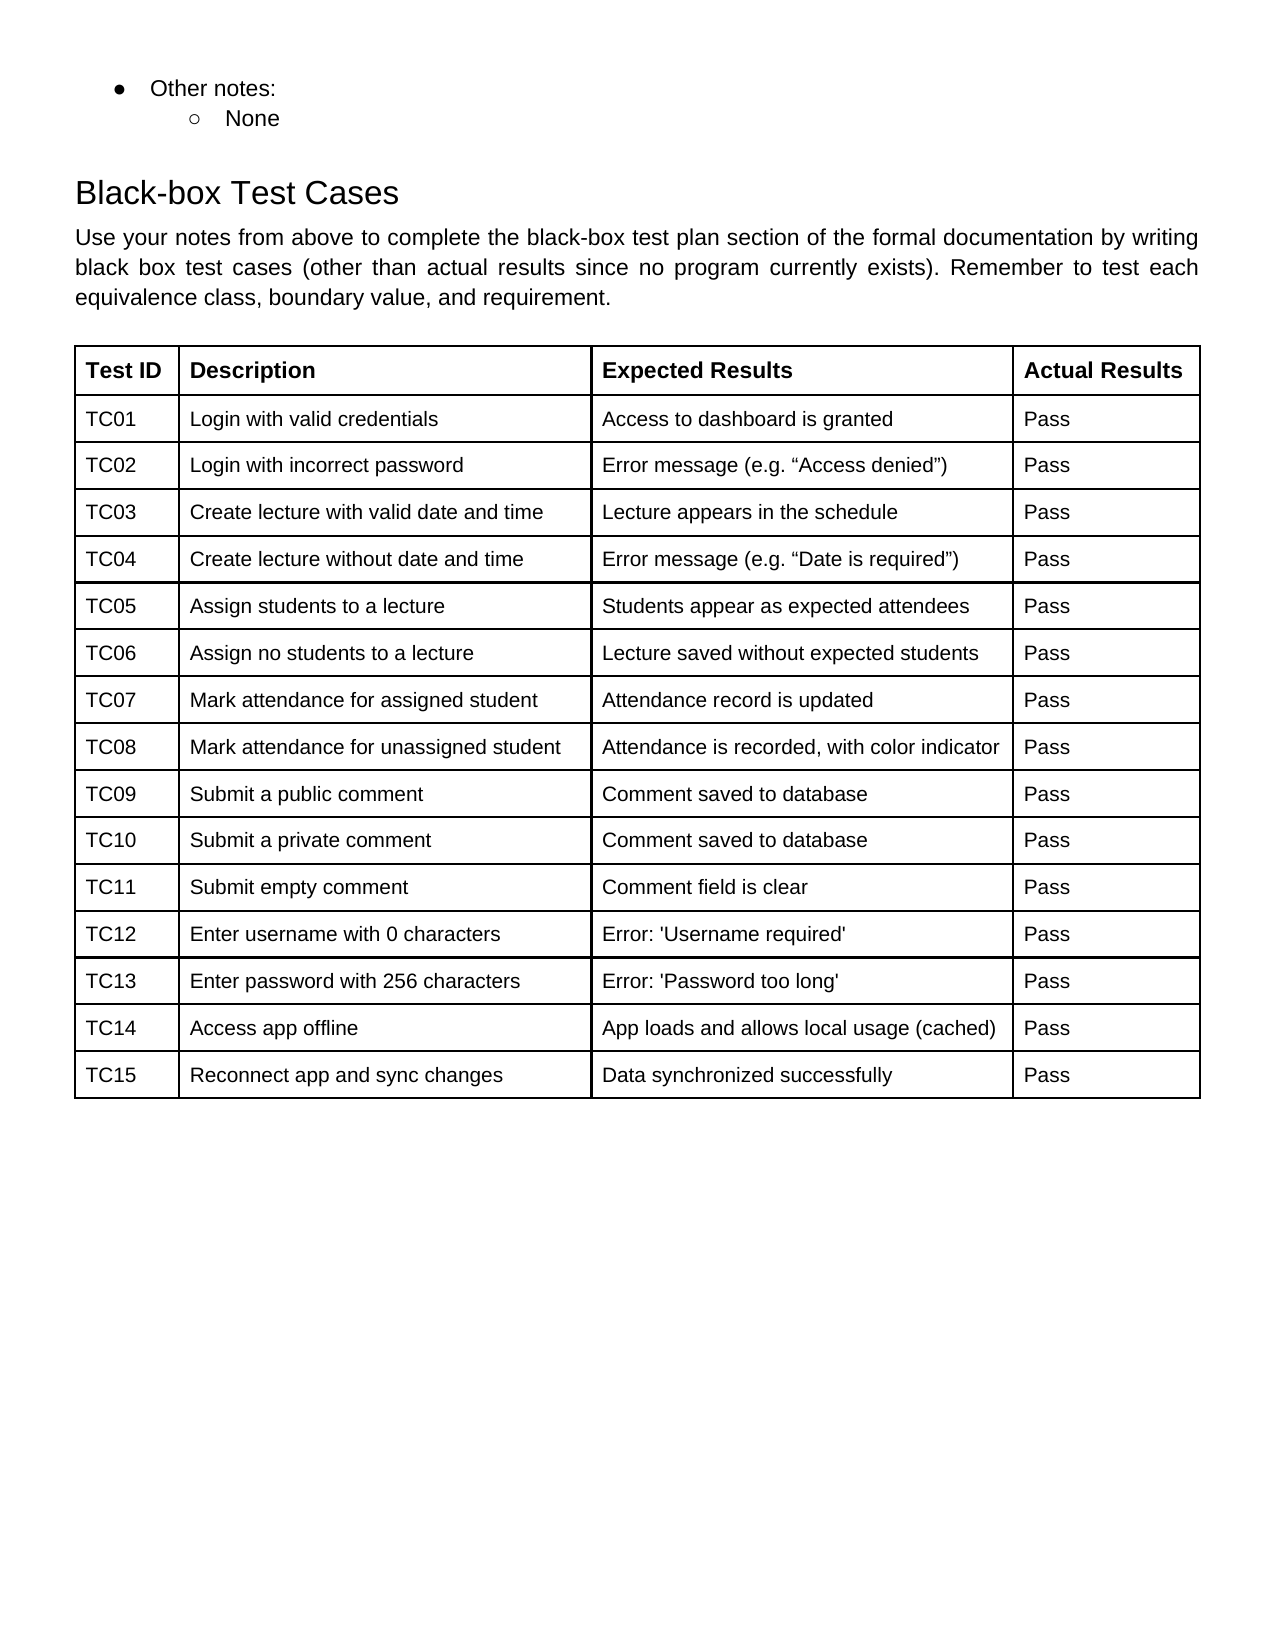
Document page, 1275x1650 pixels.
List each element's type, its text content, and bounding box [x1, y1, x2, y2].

text Use your notes from above to complete the black-box test plan section of the formal documentation by writing black box test cases (other than actual results since no program currently exists). Remember to test each equivalence class, boundary value, and requirement. [75, 224, 1200, 311]
table_header Description [180, 347, 590, 394]
table_cell Assign students to a lecture [180, 584, 590, 628]
table_cell Pass [1014, 1005, 1199, 1050]
table_cell Pass [1014, 771, 1199, 816]
table_cell Access app offline [180, 1005, 590, 1050]
subtitle Black-box Test Cases [75, 173, 1200, 211]
table_cell Attendance is recorded, with color indicator [593, 724, 1012, 769]
table_cell TC04 [76, 537, 178, 581]
table_cell Submit a private comment [180, 818, 590, 863]
table_cell Pass [1014, 1052, 1199, 1097]
table_cell Enter username with 0 characters [180, 912, 590, 956]
table_cell Error message (e.g. “Date is required”) [593, 537, 1012, 581]
table_cell TC13 [76, 959, 178, 1003]
table_cell Error: 'Username required' [593, 912, 1012, 956]
table_cell Pass [1014, 959, 1199, 1003]
table_cell Error message (e.g. “Access denied”) [593, 443, 1012, 488]
table_cell Lecture appears in the schedule [593, 490, 1012, 534]
table_cell Submit a public comment [180, 771, 590, 816]
table_cell TC01 [76, 396, 178, 441]
table_cell TC02 [76, 443, 178, 488]
table_cell TC05 [76, 584, 178, 628]
table_cell Pass [1014, 443, 1199, 488]
table_cell Pass [1014, 537, 1199, 581]
table_cell Login with valid credentials [180, 396, 590, 441]
table_cell TC06 [76, 630, 178, 675]
table_cell Create lecture without date and time [180, 537, 590, 581]
table_cell TC12 [76, 912, 178, 956]
table_cell Error: 'Password too long' [593, 959, 1012, 1003]
table_cell Enter password with 256 characters [180, 959, 590, 1003]
table_cell Pass [1014, 818, 1199, 863]
table_cell TC08 [76, 724, 178, 769]
table_cell TC03 [76, 490, 178, 534]
table_cell Comment saved to database [593, 771, 1012, 816]
table_cell Pass [1014, 396, 1199, 441]
table_header Expected Results [593, 347, 1012, 394]
table_cell Pass [1014, 490, 1199, 534]
table_cell Create lecture with valid date and time [180, 490, 590, 534]
table_cell App loads and allows local usage (cached) [593, 1005, 1012, 1050]
table_header Actual Results [1014, 347, 1199, 394]
table_cell Pass [1014, 584, 1199, 628]
table_cell Pass [1014, 724, 1199, 769]
table_cell Assign no students to a lecture [180, 630, 590, 675]
table_cell Pass [1014, 865, 1199, 909]
table_cell Pass [1014, 630, 1199, 675]
table_cell TC14 [76, 1005, 178, 1050]
table_cell Comment field is clear [593, 865, 1012, 909]
table_cell Mark attendance for assigned student [180, 677, 590, 722]
table_cell Comment saved to database [593, 818, 1012, 863]
table_cell TC07 [76, 677, 178, 722]
table_cell Pass [1014, 677, 1199, 722]
table_cell Data synchronized successfully [593, 1052, 1012, 1097]
table_cell Login with incorrect password [180, 443, 590, 488]
table_cell Lecture saved without expected students [593, 630, 1012, 675]
table_cell Reconnect app and sync changes [180, 1052, 590, 1097]
table_cell TC09 [76, 771, 178, 816]
table_cell TC11 [76, 865, 178, 909]
table_header Test ID [76, 347, 178, 394]
table_cell Submit empty comment [180, 865, 590, 909]
list Other notes: [112, 75, 1200, 101]
table_cell TC15 [76, 1052, 178, 1097]
table_cell Pass [1014, 912, 1199, 956]
table_cell Access to dashboard is granted [593, 396, 1012, 441]
table_cell Mark attendance for unassigned student [180, 724, 590, 769]
list None [187, 105, 1200, 132]
table_cell Students appear as expected attendees [593, 584, 1012, 628]
table_cell TC10 [76, 818, 178, 863]
table_cell Attendance record is updated [593, 677, 1012, 722]
